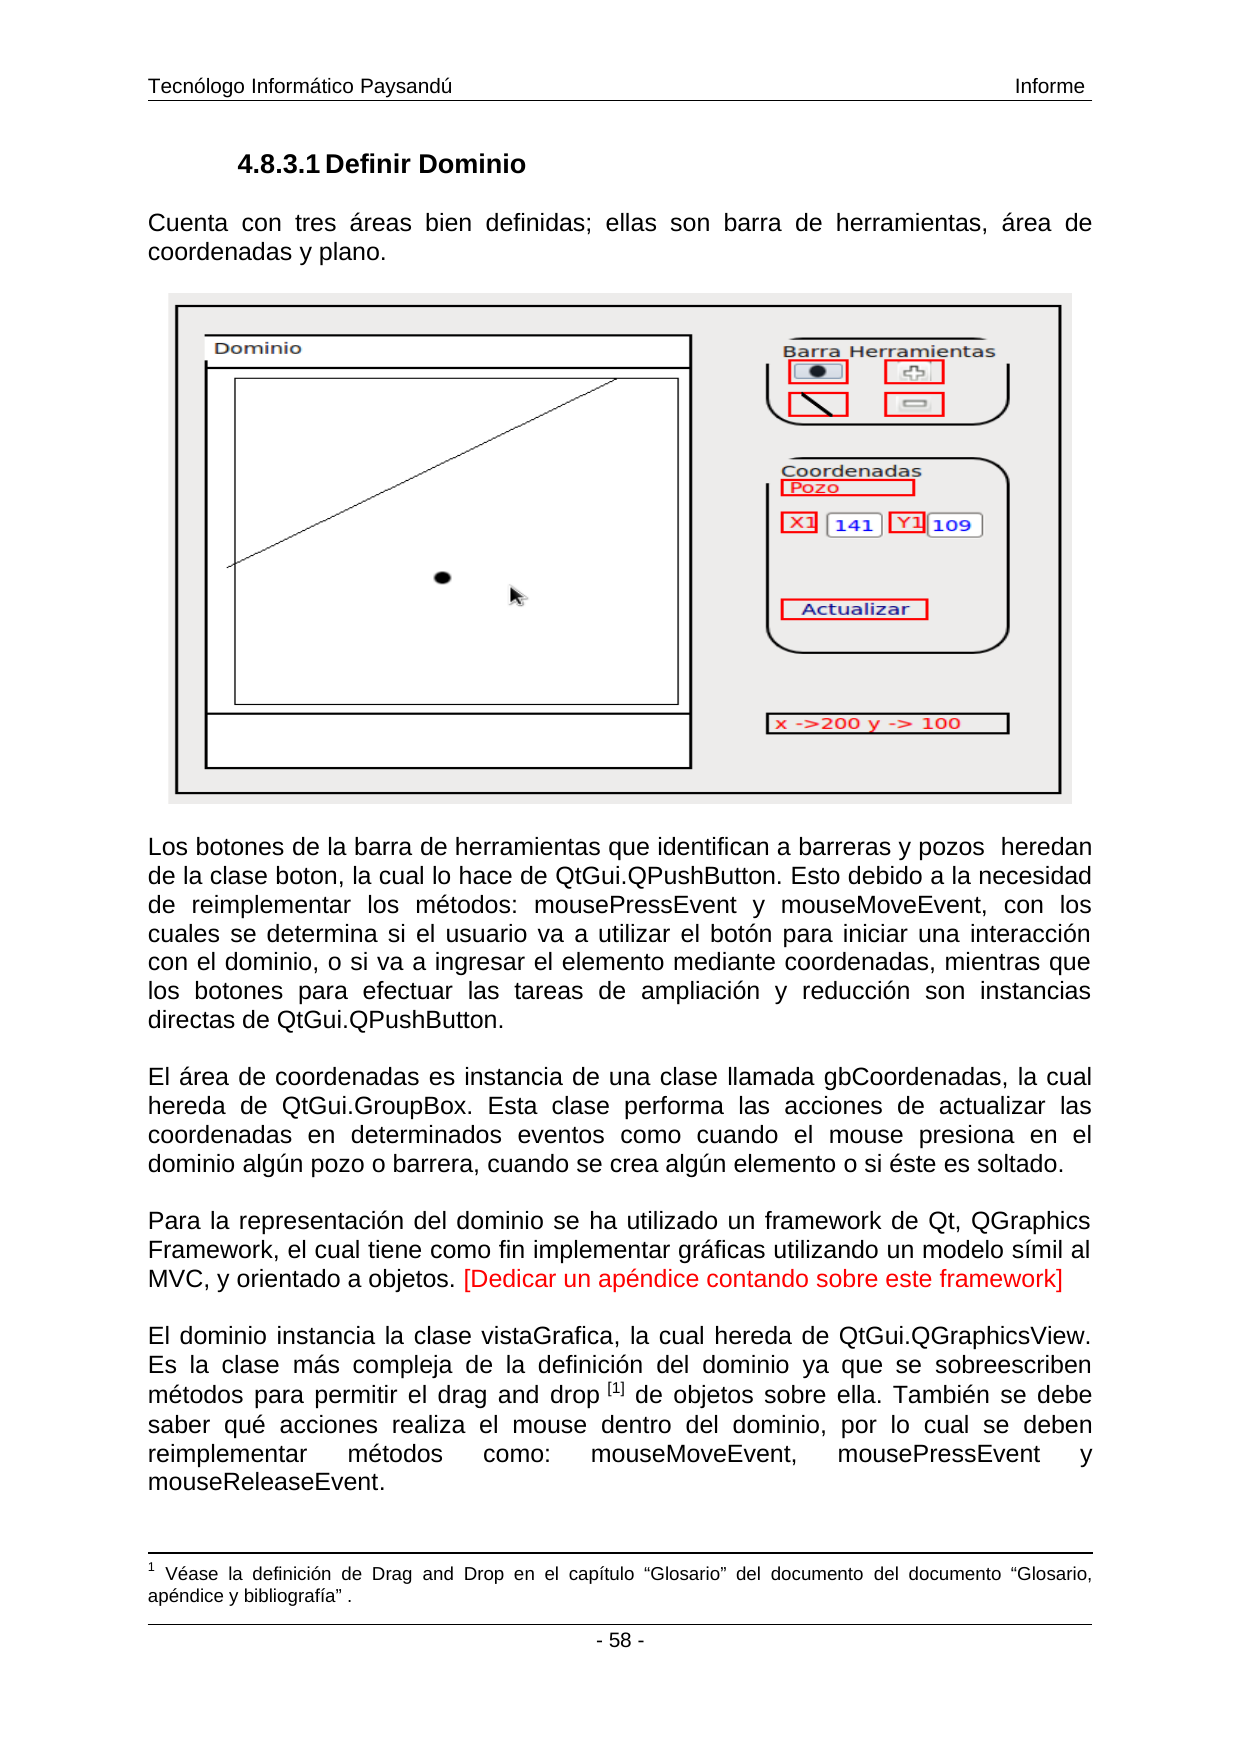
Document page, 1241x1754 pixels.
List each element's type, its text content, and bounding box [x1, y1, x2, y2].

text El dominio instancia la clase vistaGrafica, la cual hereda de QtGui.QGraphicsView. Es la clase más compleja de la definición del dominio ya que se sobreescriben métodos para permitir el drag and drop [] de objetos sobre ella. También se debe saber qué acciones realiza el mouse dentro del dominio, por lo cual se deben reimplementar métodos como: mouseMoveEvent, mousePressEvent y mouseReleaseEvent. [148, 1321, 1092, 1496]
text Véase la definición de Drag and Drop en el capítulo “Glosario” del documento del documento “Glosario, apéndice y bibliografía” . [148, 1559, 1092, 1606]
text Los botones de la barra de herramientas que identifican a barreras y pozos heredan de la clase boton, la cual lo hace de QtGui.QPushButton. Esto debido a la necesidad de reimplementar los métodos: mousePressEvent y mouseMoveEvent, con los cuales se determina si el usuario va a utilizar el botón para iniciar una interacción con el dominio, o si va a ingresar el elemento mediante coordenadas, mientras que los botones para efectuar las tareas de ampliación y reducción son instancias directas de QtGui.QPushButton. [148, 832, 1092, 1033]
text Para la representación del dominio se ha utilizado un framework de Qt, QGraphics Framework, el cual tiene como fin implementar gráficas utilizando un modelo símil al MVC, y orientado a objetos. [Dedicar un apéndice contando sobre este framework] [148, 1206, 1092, 1292]
picture [168, 293, 1072, 804]
text Cuenta con tres áreas bien definidas; ellas son barra de herramientas, área de coordenadas y plano. [148, 208, 1092, 265]
text El área de coordenadas es instancia de una clase llamada gbCoordenadas, la cual hereda de QtGui.GroupBox. Esta clase performa las acciones de actualizar las coordenadas en determinados eventos como cuando el mouse presiona en el dominio algún pozo o barrera, cuando se crea algún elemento o si éste es soltado. [148, 1062, 1092, 1177]
subtitle Definir Dominio [237, 148, 1092, 179]
